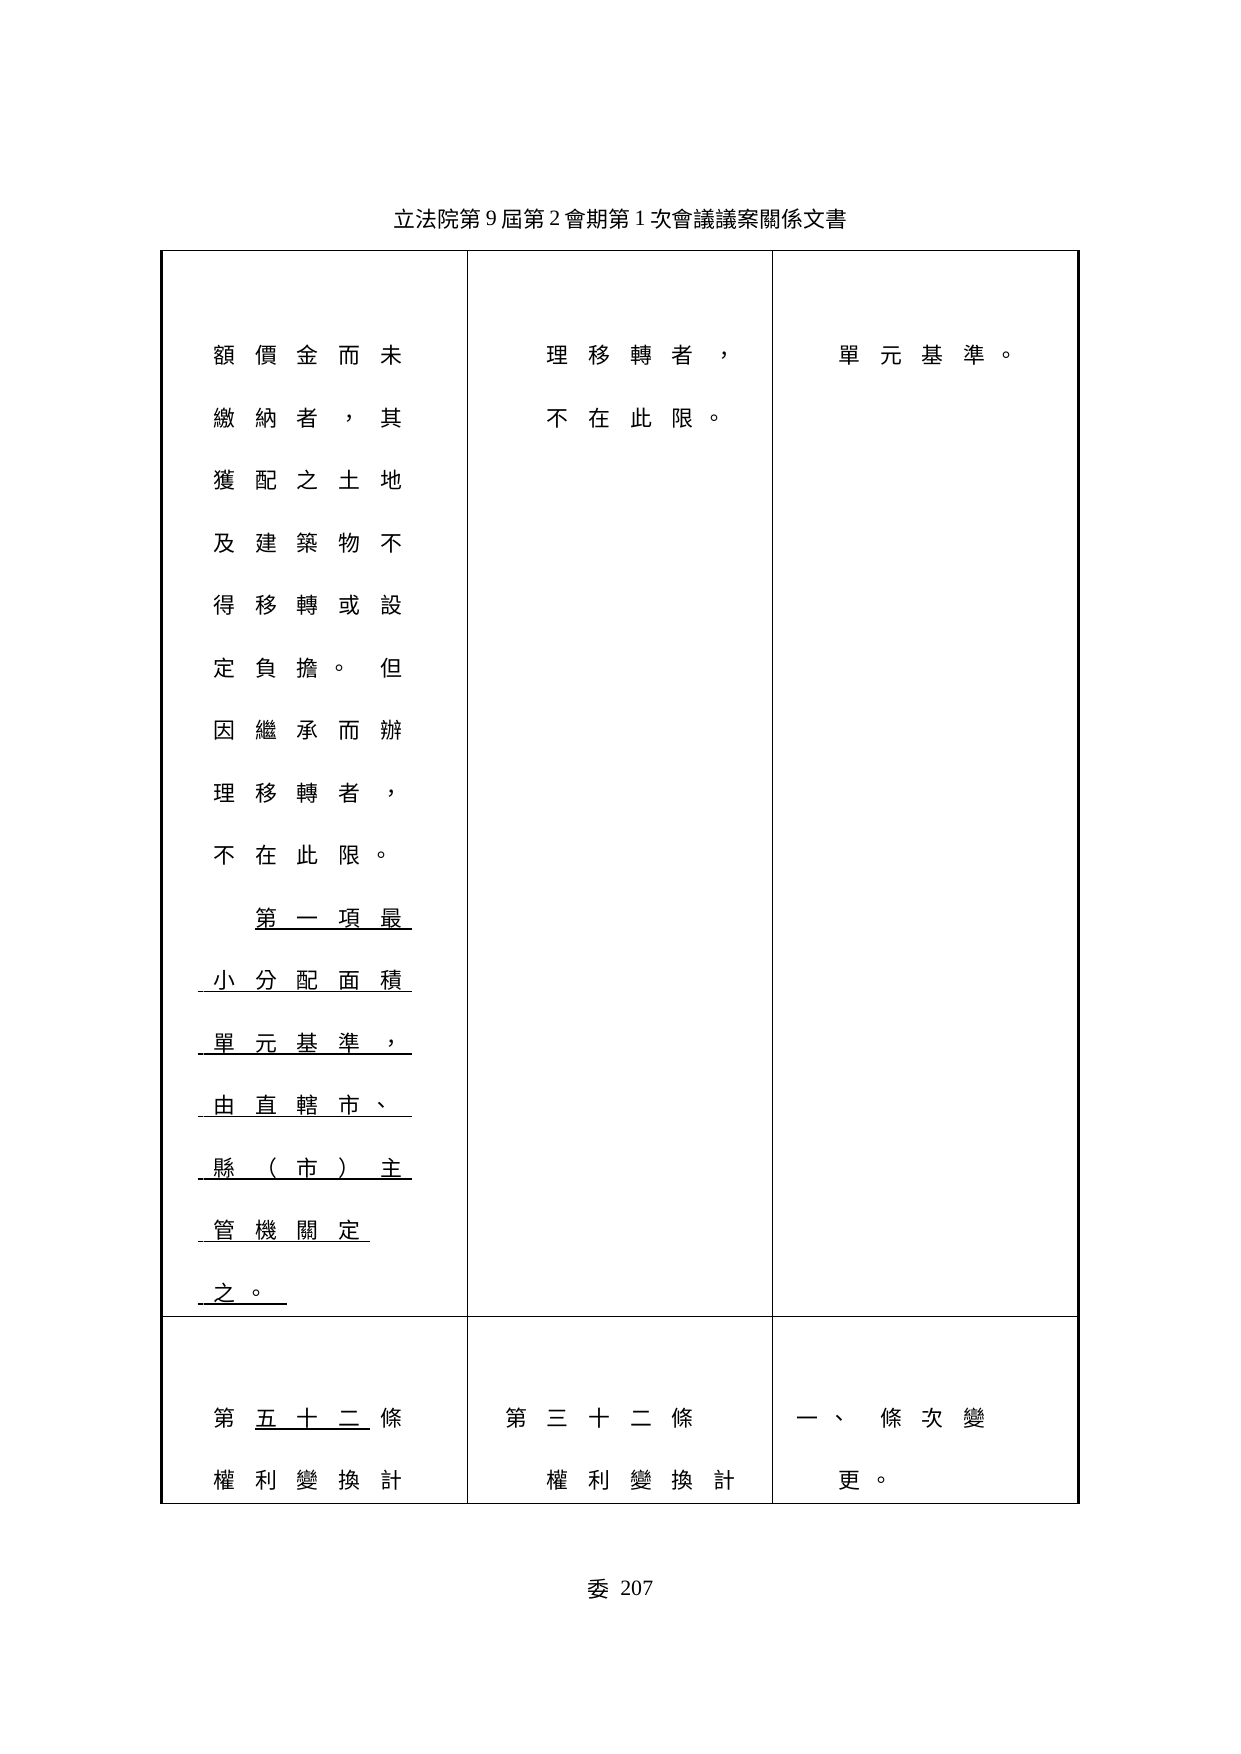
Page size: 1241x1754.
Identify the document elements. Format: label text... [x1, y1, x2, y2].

table_cell 一、條次變更。 [773, 1317, 1077, 1503]
table_cell 第五十二條 權利變換計 [163, 1317, 467, 1503]
table_cell 理移轉者，不在此限。 [468, 251, 772, 1316]
table_cell 第三十二條 權利變換計 [468, 1317, 772, 1503]
table_cell 額價金而未繳納者，其獲配之土地及建築物不得移轉或設定負擔。但因繼承而辦理移轉者，不在此限。 第一項最小分配面積單元基準，由直轄市、縣（市）主管機關定之。 [163, 251, 467, 1316]
table_cell 單元基準。 [773, 251, 1077, 1316]
